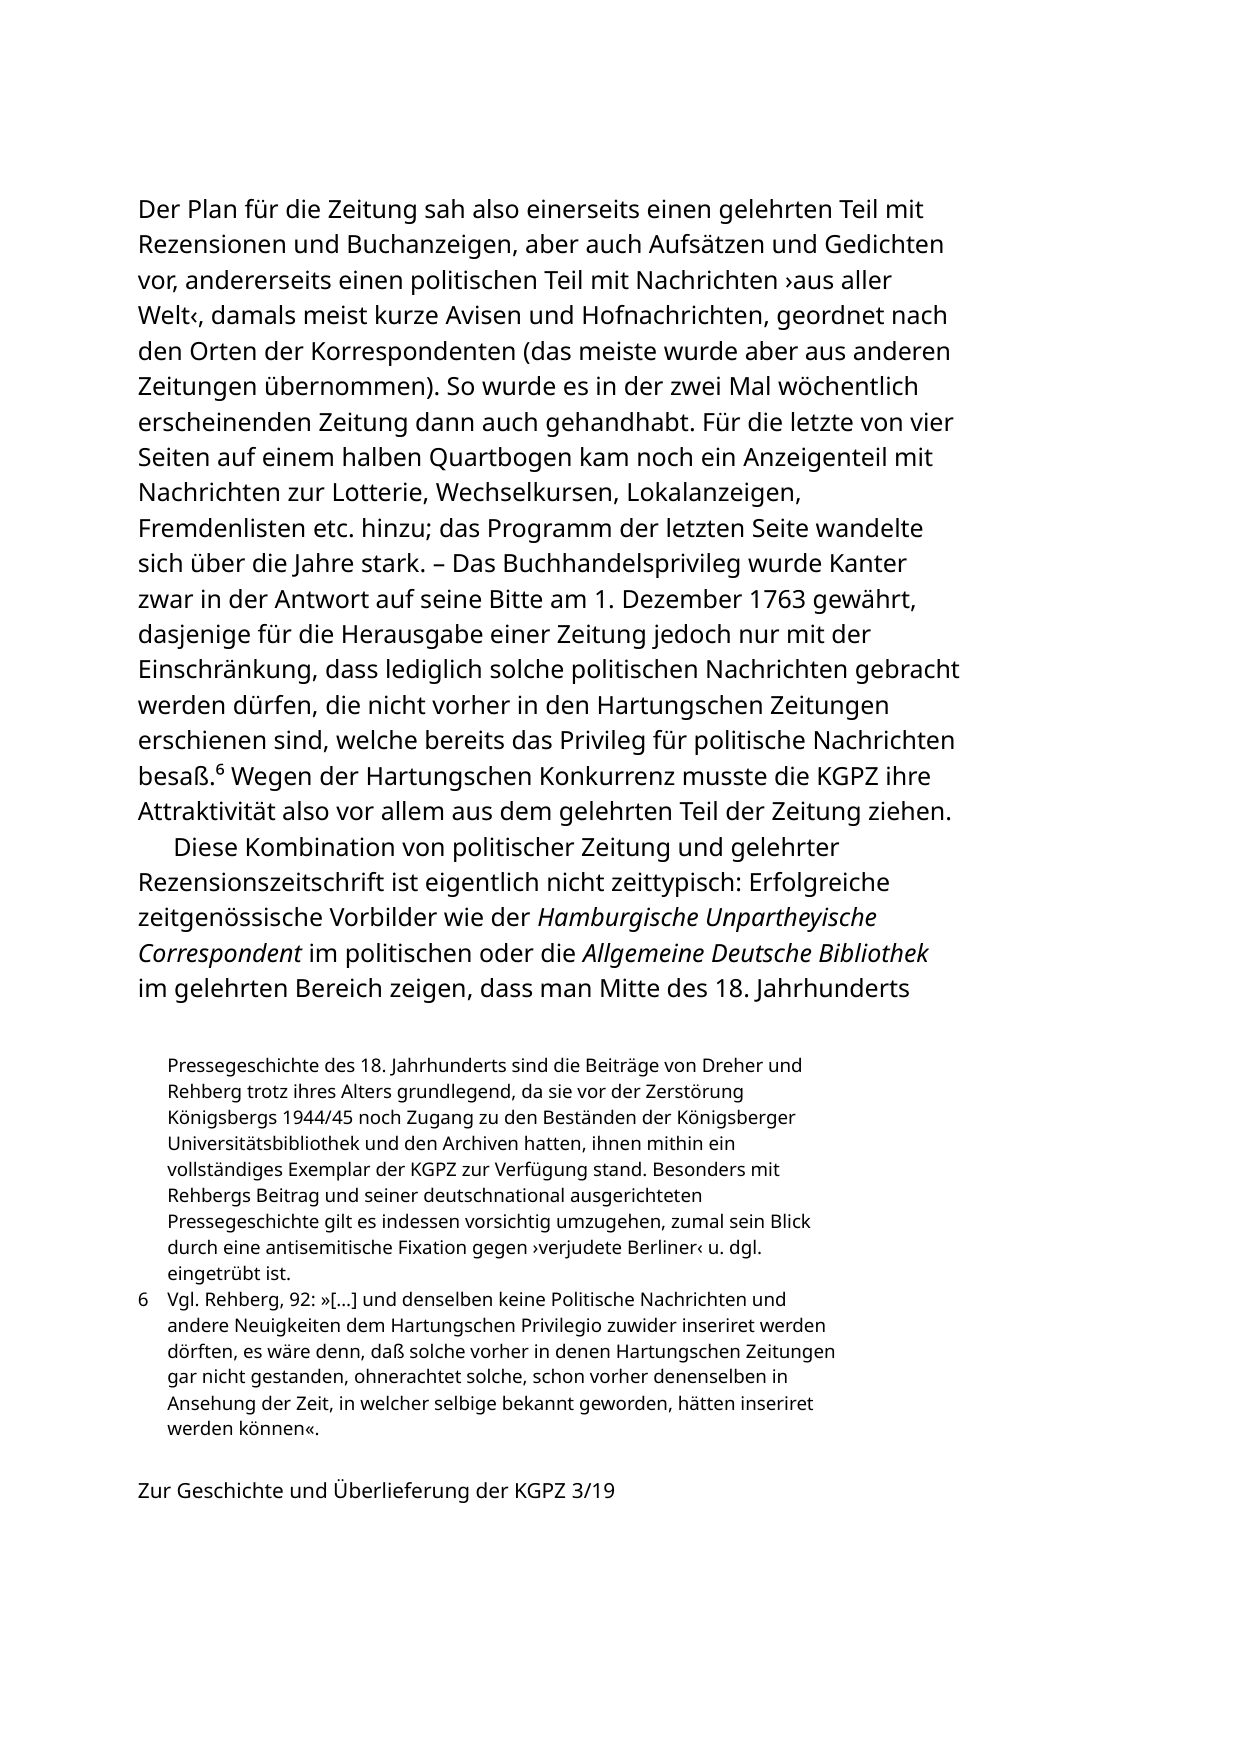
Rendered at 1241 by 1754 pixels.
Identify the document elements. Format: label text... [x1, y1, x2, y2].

text Der Plan für die Zeitung sah also einerseits einen gelehrten Teil mit Rezensionen und Buchanzeigen, aber auch Aufsätzen und Gedichten vor, andererseits einen politischen Teil mit Nachrichten ›aus aller Welt‹, damals meist kurze Avisen und Hofnachrichten, geordnet nach den Orten der Korrespondenten (das meiste wurde aber aus anderen Zeitungen übernommen). So wurde es in der zwei Mal wöchentlich erscheinenden Zeitung dann auch gehandhabt. Für die letzte von vier Seiten auf einem halben Quartbogen kam noch ein Anzeigenteil mit Nachrichten zur Lotterie, Wechselkursen, Lokalanzeigen, Fremdenlisten etc. hinzu; das Programm der letzten Seite wandelte sich über die Jahre stark. – Das Buchhandelsprivileg wurde Kanter zwar in der Antwort auf seine Bitte am 1. Dezember 1763 gewährt, dasjenige für die Herausgabe einer Zeitung jedoch nur mit der Einschränkung, dass lediglich solche politischen Nachrichten gebracht werden dürfen, die nicht vorher in den Hartungschen Zeitungen erschienen sind, welche bereits das Privileg für politische Nachrichten besaß. Wegen der Hartungschen Konkurrenz musste die KGPZ ihre Attraktivität also vor allem aus dem gelehrten Teil der Zeitung ziehen. [138, 190, 964, 828]
text Pressegeschichte des 18. Jahrhunderts sind die Beiträge von Dreher und Rehberg trotz ihres Alters grundlegend, da sie vor der Zerstörung Königsbergs 1944/45 noch Zugang zu den Beständen der Königsberger Universitätsbibliothek und den Archiven hatten, ihnen mithin ein vollständiges Exemplar der KGPZ zur Verfügung stand. Besonders mit Rehbergs Beitrag und seiner deutschnational ausgerichteten Pressegeschichte gilt es indessen vorsichtig umzugehen, zumal sein Blick durch eine antisemitische Fixation gegen ›verjudete Berliner‹ u. dgl. eingetrübt ist. [138, 1052, 846, 1285]
text Diese Kombination von politischer Zeitung und gelehrter Rezensionszeitschrift ist eigentlich nicht zeittypisch: Erfolgreiche zeitgenössische Vorbilder wie der Hamburgische Unpartheyische Correspondent im politischen oder die Allgemeine Deutsche Bibliothek im gelehrten Bereich zeigen, dass man Mitte des 18. Jahrhunderts [138, 828, 964, 1005]
text Vgl. Rehberg, 92: »[…] und denselben keine Politische Nachrichten und andere Neuigkeiten dem Hartungschen Privilegio zuwider inseriret werden dörften, es wäre denn, daß solche vorher in denen Hartungschen Zeitungen gar nicht gestanden, ohnerachtet solche, schon vorher denenselben in Ansehung der Zeit, in welcher selbige bekannt geworden, hätten inseriret werden können«. [138, 1285, 846, 1441]
